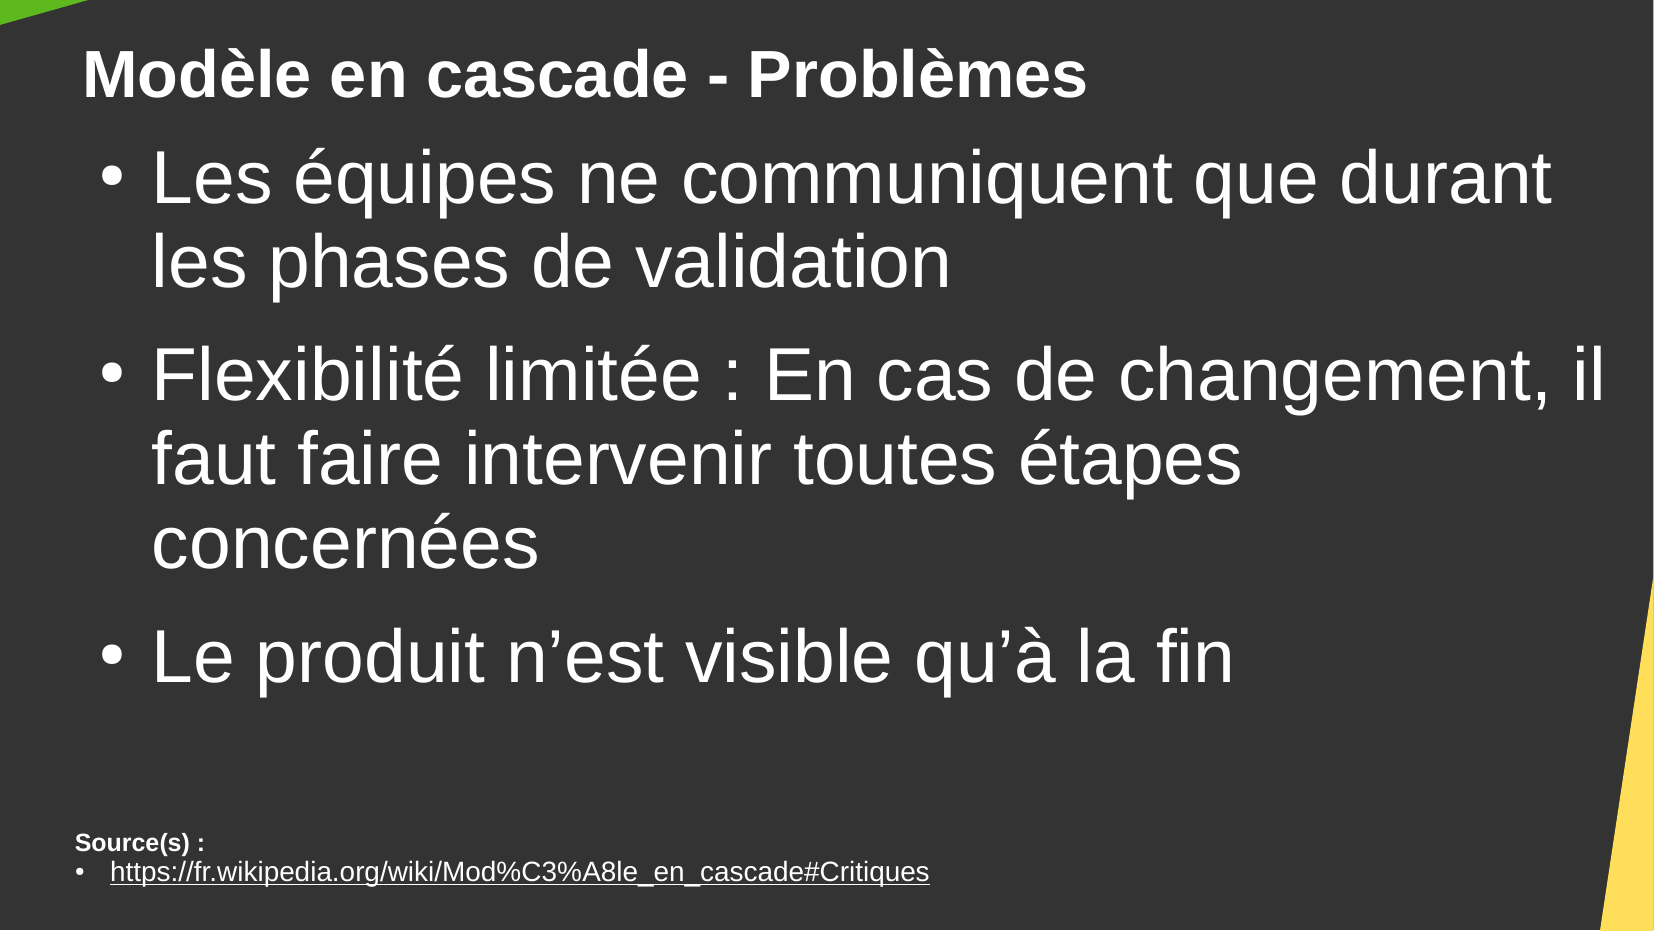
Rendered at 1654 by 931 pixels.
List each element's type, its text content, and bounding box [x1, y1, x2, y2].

list Les équipes ne communiquent que durant les phases de validation Flexibilité limitée : En cas de changement, il faut faire intervenir toutes étapes concernées Le produit n’est visible qu’à la fin [80, 135, 1620, 839]
text_box [0, 0, 89, 25]
title Modèle en cascade - Problèmes [82, 37, 1571, 122]
text_box Source(s) : https://fr.wikipedia.org/wiki/Mod%C3%A8le_en_cascade#Critiques [60, 821, 1546, 921]
text_box [1599, 572, 1654, 931]
